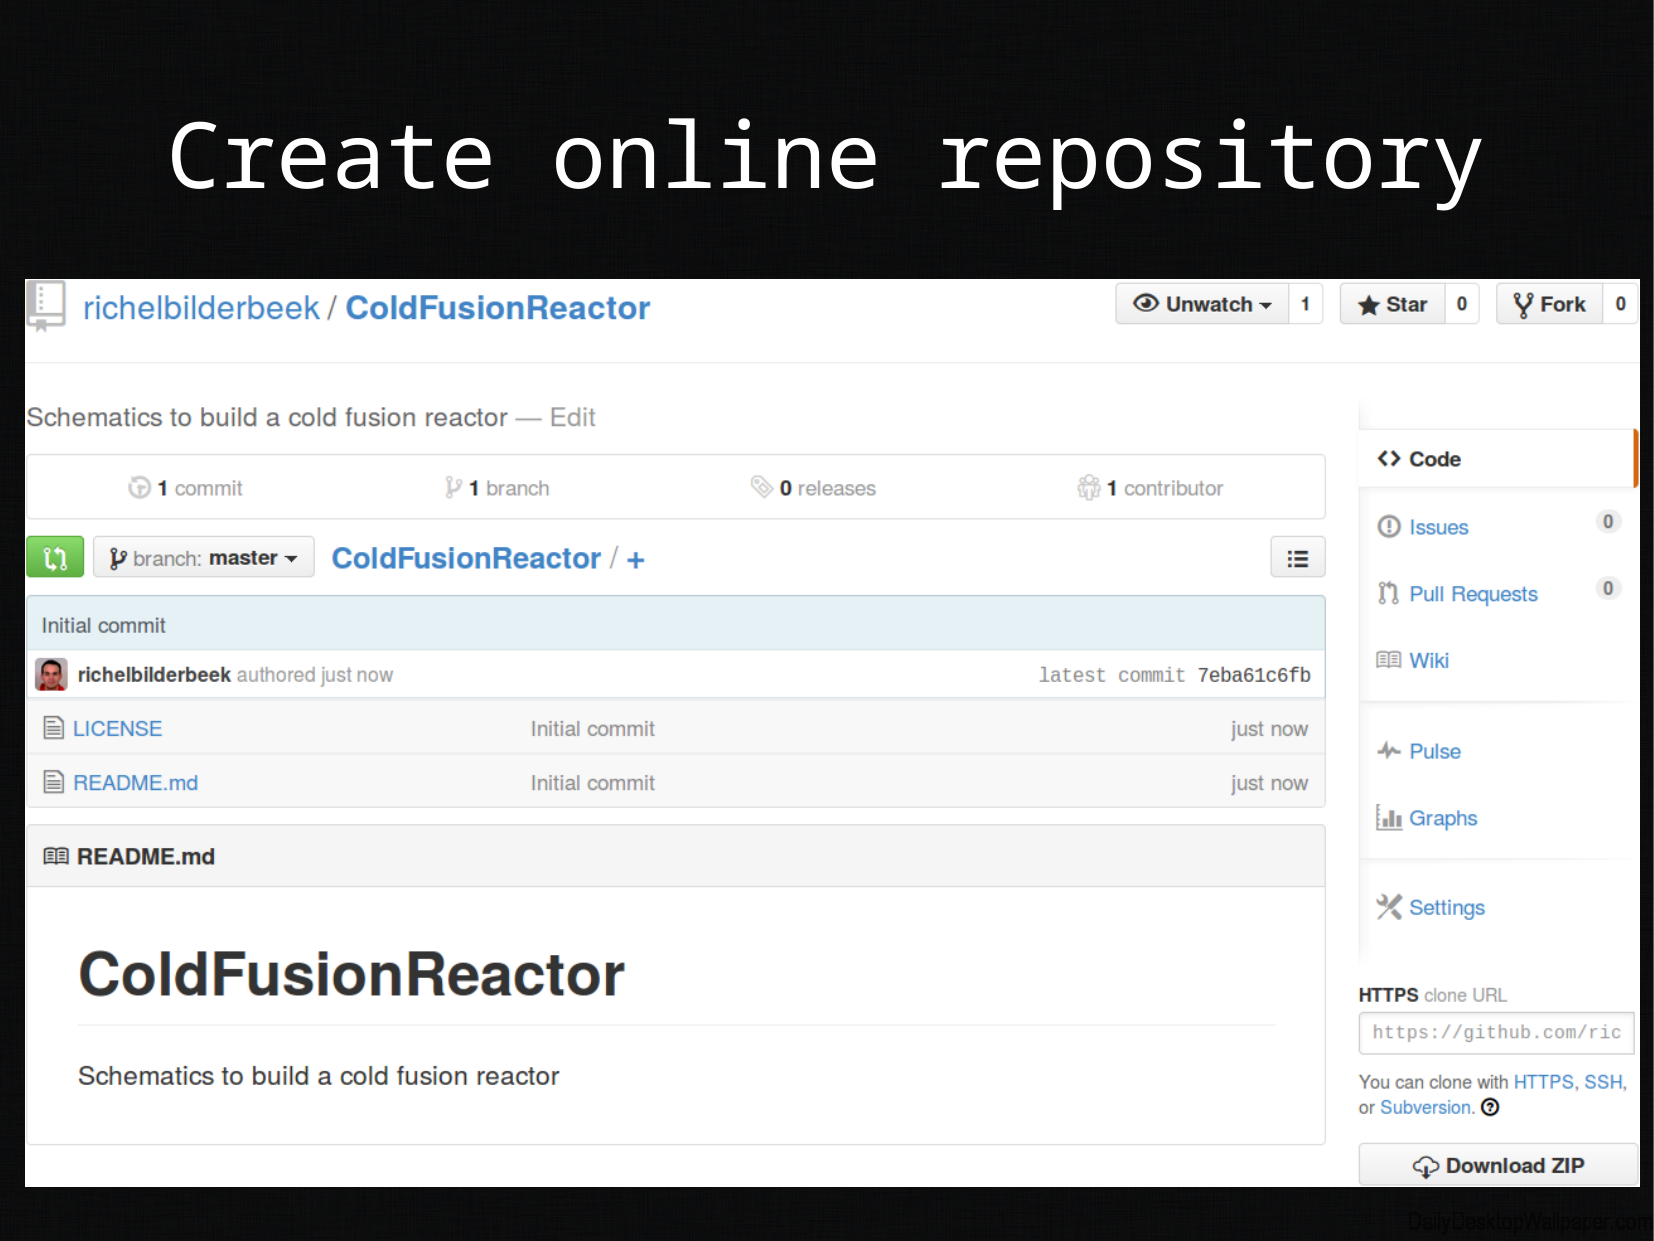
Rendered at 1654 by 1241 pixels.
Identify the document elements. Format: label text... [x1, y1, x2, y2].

title Create online repository [82, 49, 1571, 257]
picture [0, 0, 1654, 1241]
